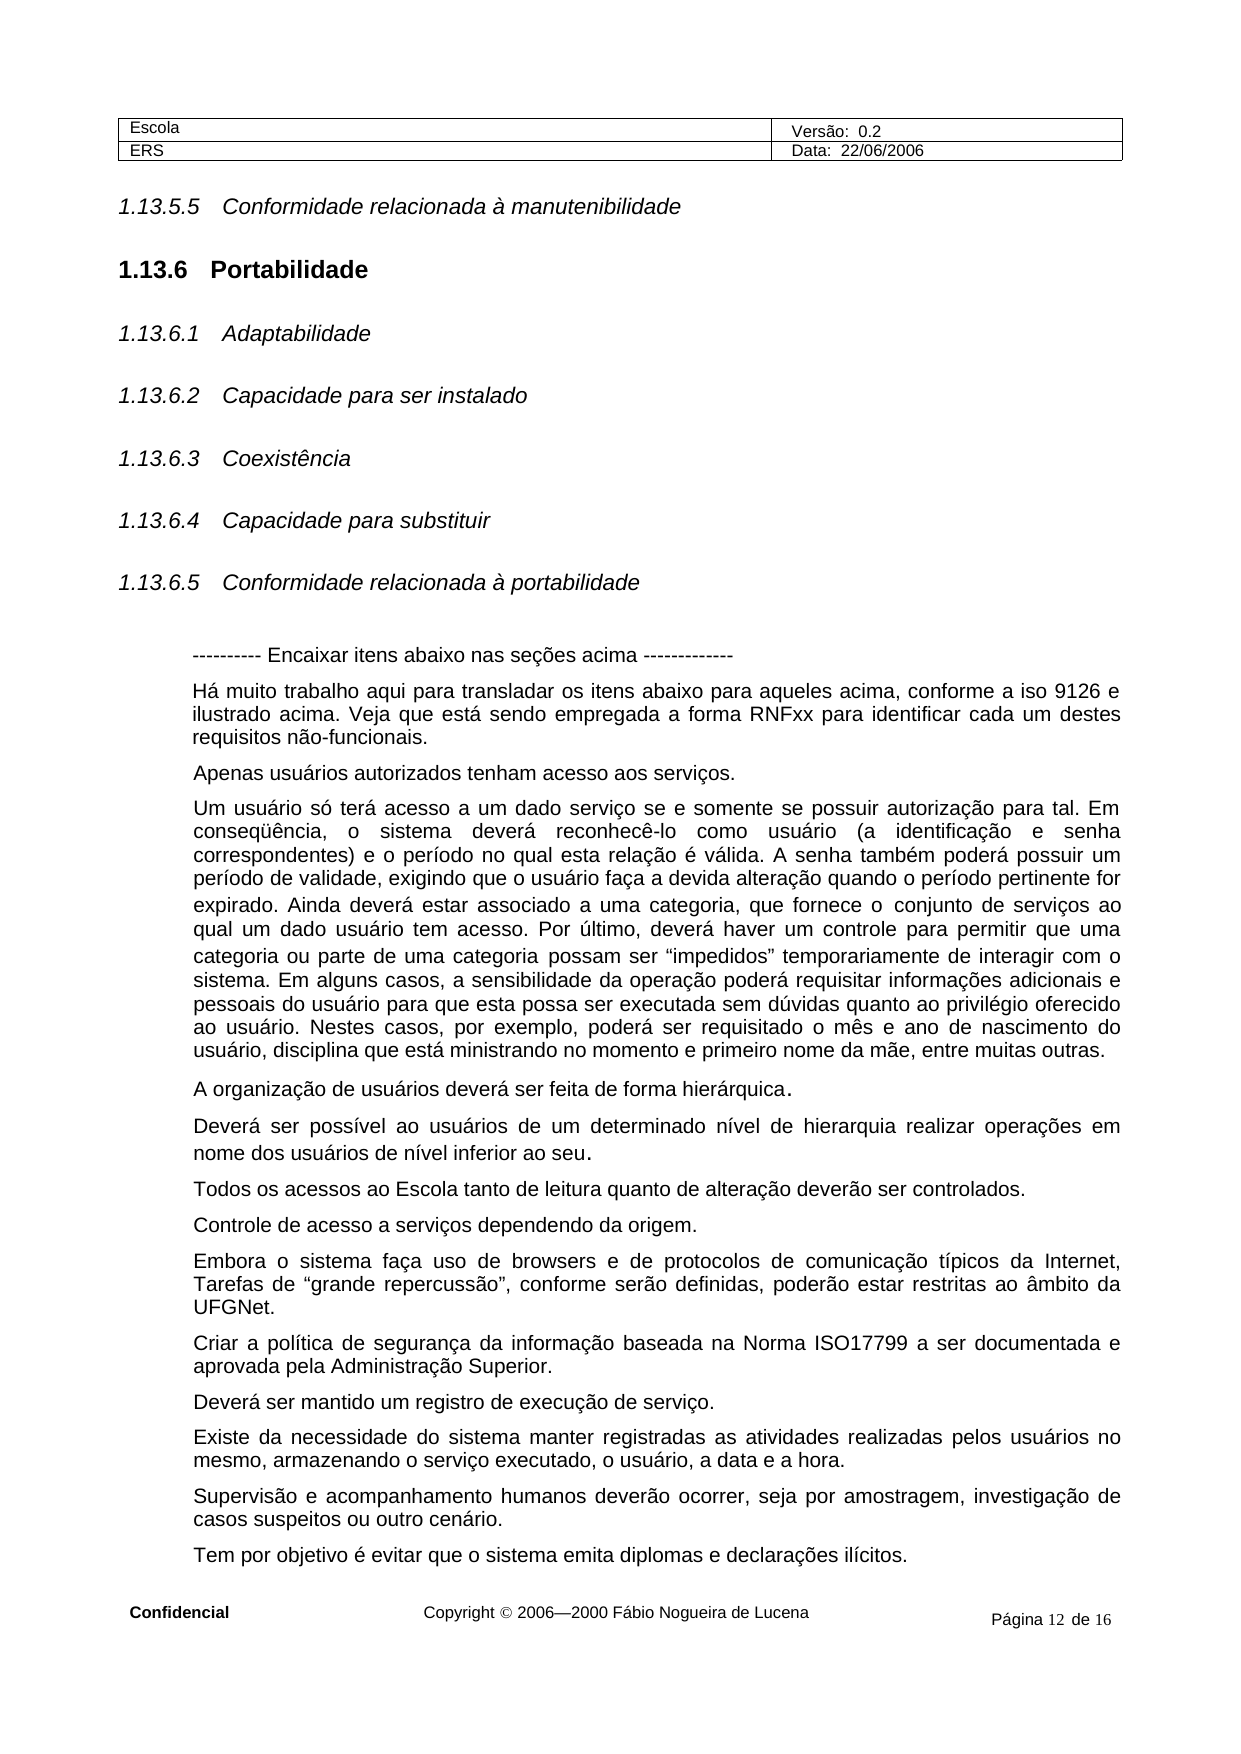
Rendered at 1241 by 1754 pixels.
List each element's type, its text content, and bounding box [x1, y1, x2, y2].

text Há muito trabalho aqui para transladar os itens abaixo para aqueles acima, conforme a iso 9126 e ilustrado acima. Veja que está sendo empregada a forma RNFxx para identificar cada um destes requisitos não-funcionais. [192, 679, 1122, 749]
subtitle Coexistência [118, 446, 1122, 471]
subtitle Conformidade relacionada à portabilidade [118, 570, 1122, 596]
text Existe da necessidade do sistema manter registradas as atividades realizadas pelos usuários no mesmo, armazenando o serviço executado, o usuário, a data e a hora. [193, 1426, 1122, 1472]
subtitle Adaptabilidade [118, 321, 1122, 346]
text Embora o sistema faça uso de browsers e de protocolos de comunicação típicos da Internet, Tarefas de “grande repercussão”, conforme serão definidas, poderão estar restritas ao âmbito da UFGNet. [193, 1249, 1122, 1319]
text Um usuário só terá acesso a um dado serviço se e somente se possuir autorização para tal. Em conseqüência, o sistema deverá reconhecê-lo como usuário (a identificação e senha correspondentes) e o período no qual esta relação é válida. A senha também poderá possuir um período de validade, exigindo que o usuário faça a devida alteração quando o período pertinente for expirado. Ainda deverá estar associado a uma categoria, que fornece o conjunto de serviços ao qual um dado usuário tem acesso. Por último, deverá haver um controle para permitir que uma categoria ou parte de uma categoria possam ser “impedidos” temporariamente de interagir com o sistema. Em alguns casos, a sensibilidade da operação poderá requisitar informações adicionais e pessoais do usuário para que esta possa ser executada sem dúvidas quanto ao privilégio oferecido ao usuário. Nestes casos, por exemplo, poderá ser requisitado o mês e ano de nascimento do usuário, disciplina que está ministrando no momento e primeiro nome da mãe, entre muitas outras. [193, 797, 1122, 1062]
subtitle Portabilidade [118, 256, 1122, 284]
text Tem por objetivo é evitar que o sistema emita diplomas e declarações ilícitos. [193, 1543, 1122, 1567]
text Todos os acessos ao Escola tanto de leitura quanto de alteração deverão ser controlados. [193, 1178, 1122, 1201]
text Apenas usuários autorizados tenham acesso aos serviços. [193, 761, 1122, 784]
text Deverá ser mantido um registro de execução de serviço. [193, 1390, 1122, 1413]
subtitle Capacidade para substituir [118, 508, 1122, 533]
subtitle Conformidade relacionada à manutenibilidade [118, 194, 1122, 219]
text Deverá ser possível ao usuários de um determinado nível de hierarquia realizar operações em nome dos usuários de nível inferior ao seu. [193, 1114, 1122, 1166]
subtitle Capacidade para ser instalado [118, 383, 1122, 409]
text Controle de acesso a serviços dependendo da origem. [193, 1214, 1122, 1237]
text ---------- Encaixar itens abaixo nas seções acima ------------- [192, 643, 1122, 667]
text Criar a política de segurança da informação baseada na Norma ISO17799 a ser documentada e aprovada pela Administração Superior. [193, 1331, 1122, 1378]
text A organização de usuários deverá ser feita de forma hierárquica. [193, 1074, 1122, 1102]
text Supervisão e acompanhamento humanos deverão ocorrer, seja por amostragem, investigação de casos suspeitos ou outro cenário. [193, 1485, 1122, 1531]
